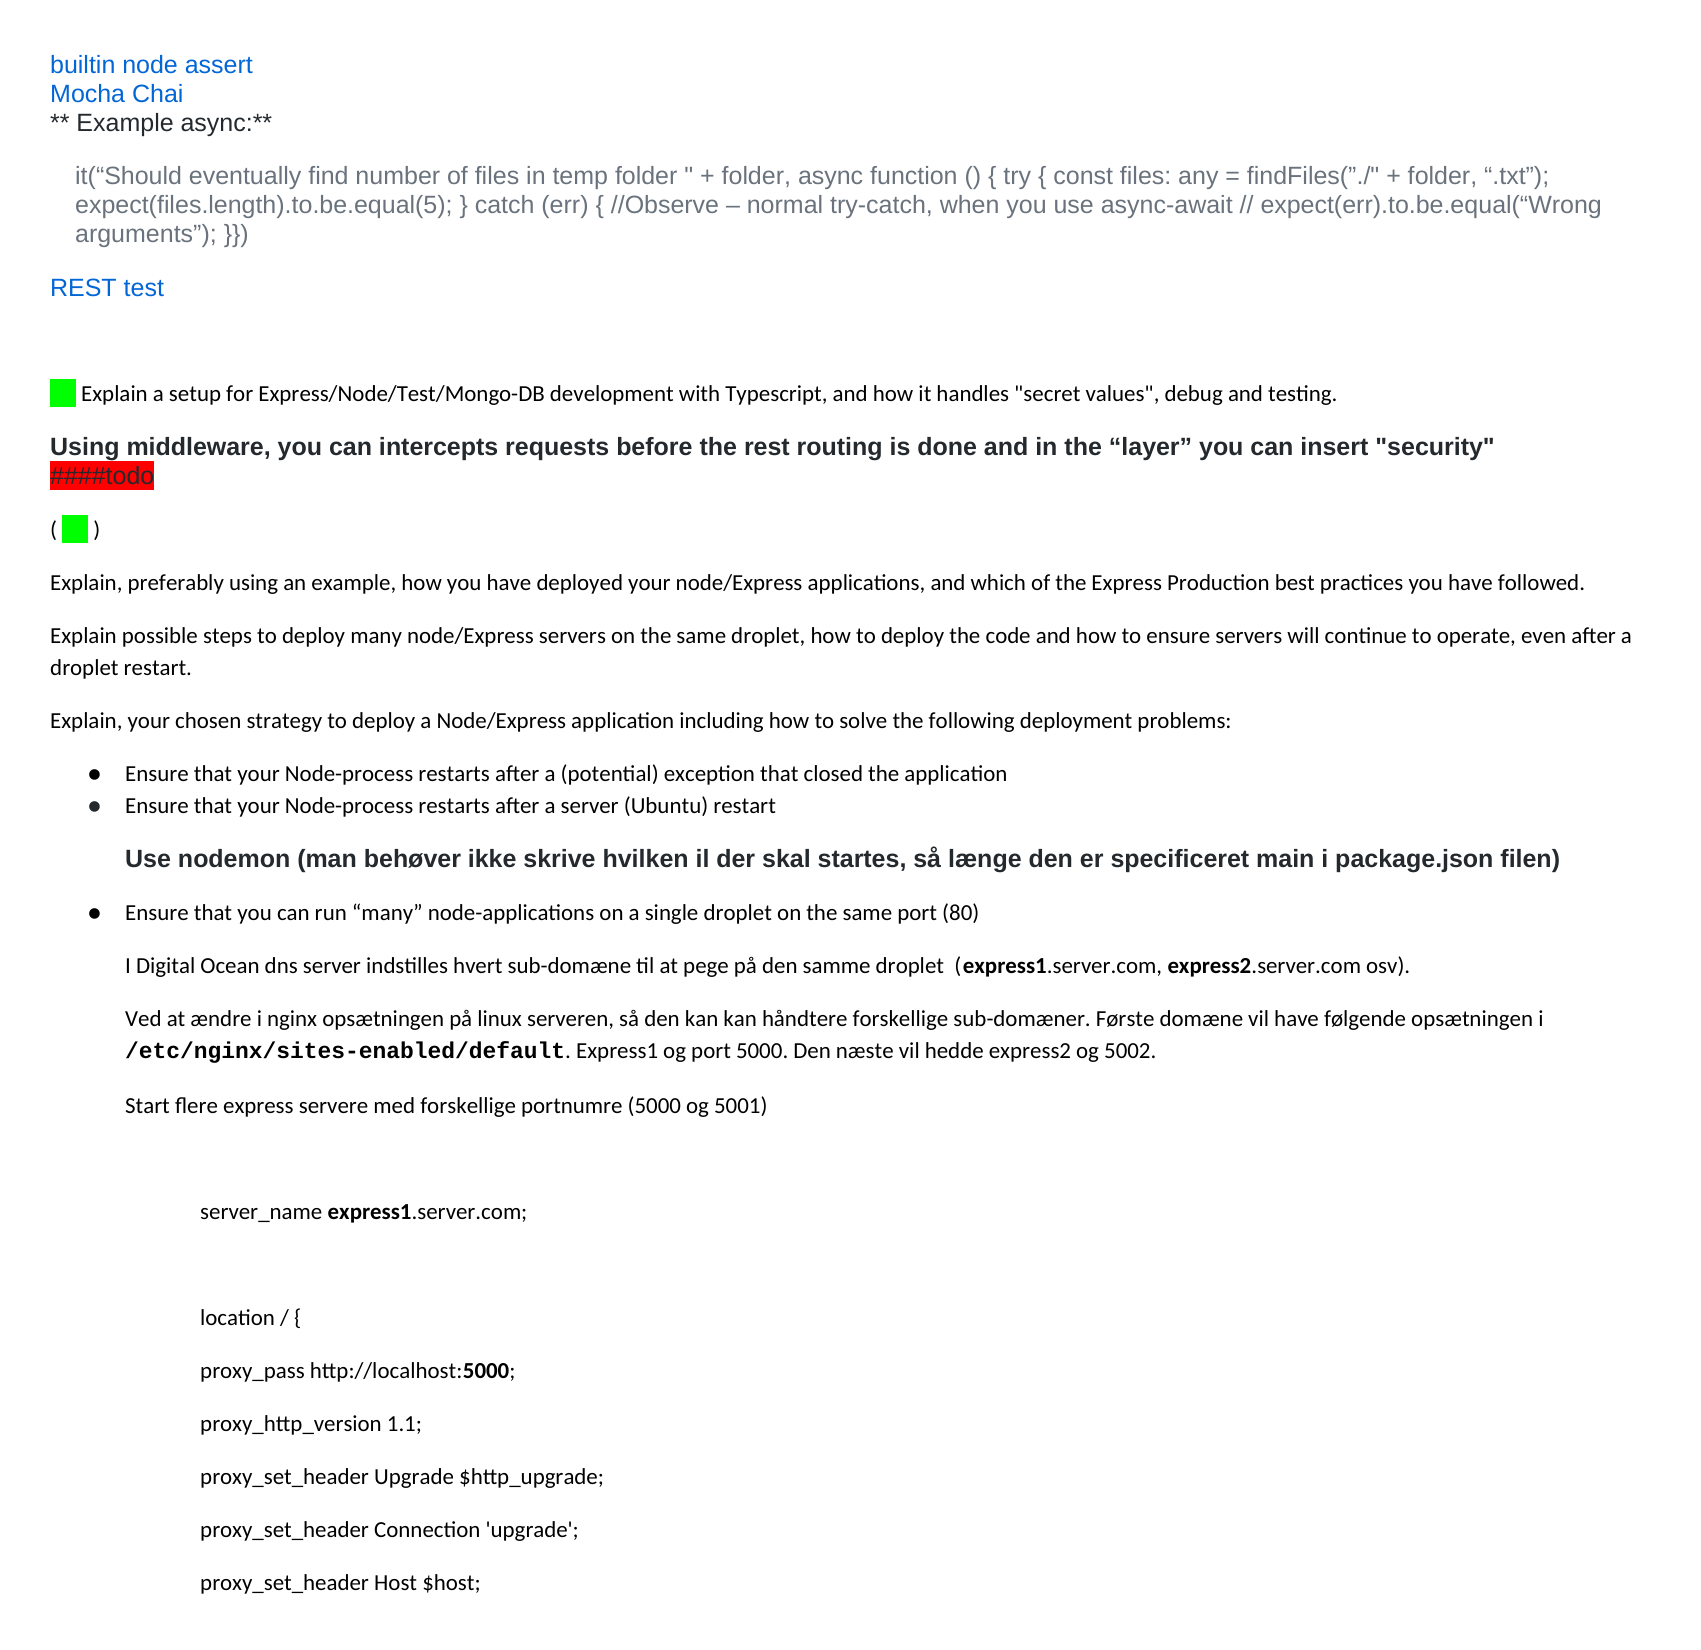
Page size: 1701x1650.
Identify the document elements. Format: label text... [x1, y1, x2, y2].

text proxy_set_header Connection 'upgrade'; [125, 1515, 1650, 1543]
text location / { [125, 1303, 1650, 1331]
text Ved at ændre i nginx opsætningen på linux serveren, så den kan kan håndtere forskellige sub-domæner. Første domæne vil have følgende opsætningen i /etc/nginx/sites-enabled/default. Express1 og port 5000. Den næste vil hedde express2 og 5002. [125, 1004, 1650, 1066]
text Using middleware, you can intercepts requests before the rest routing is done and in the “layer” you can insert "security" [50, 432, 1650, 461]
text Explain a setup for Express/Node/Test/Mongo-DB development with Typescript, and how it handles "secret values", debug and testing. [50, 379, 1650, 407]
text proxy_set_header Host $host; [125, 1568, 1650, 1596]
text proxy_set_header Upgrade $http_upgrade; [125, 1462, 1650, 1490]
text Explain, your chosen strategy to deploy a Node/Express application including how to solve the following deployment problems: [50, 706, 1650, 734]
text it(“Should eventually find number of files in temp folder " + folder, async function () { try { const files: any = findFiles(”./" + folder, “.txt”); [75, 161, 1625, 190]
text Explain possible steps to deploy many node/Express servers on the same droplet, how to deploy the code and how to ensure servers will continue to operate, even after a droplet restart. [50, 621, 1650, 681]
list Ensure that you can run “many” node-applications on a single droplet on the same port (80) [87, 898, 1650, 926]
list Ensure that your Node-process restarts after a server (Ubuntu) restart [87, 791, 1650, 819]
text REST test [50, 272, 1650, 301]
text expect(files.length).to.be.equal(5); } catch (err) { //Observe – normal try-catch, when you use async-await // expect(err).to.be.equal(“Wrong arguments”); }}) [75, 190, 1625, 247]
text Explain, preferably using an example, how you have deployed your node/Express applications, and which of the Express Production best practices you have followed. [50, 568, 1650, 596]
text proxy_pass http://localhost:5000; [125, 1356, 1650, 1384]
list Ensure that your Node-process restarts after a (potential) exception that closed the application [87, 759, 1650, 787]
text proxy_http_version 1.1; [125, 1409, 1650, 1437]
text Use nodemon (man behøver ikke skrive hvilken il der skal startes, så længe den er specificeret main i package.json filen) [125, 844, 1650, 873]
text builtin node assert [50, 50, 1650, 79]
text ( ) [50, 515, 1650, 543]
text ** Example async:** [50, 107, 1650, 136]
text ####todo [50, 461, 1650, 490]
text Start flere express servere med forskellige portnumre (5000 og 5001) [125, 1091, 1650, 1119]
text Mocha Chai [50, 79, 1650, 107]
text I Digital Ocean dns server indstilles hvert sub-domæne til at pege på den samme droplet (express1.server.com, express2.server.com osv). [125, 951, 1650, 979]
text server_name express1.server.com; [125, 1197, 1650, 1225]
